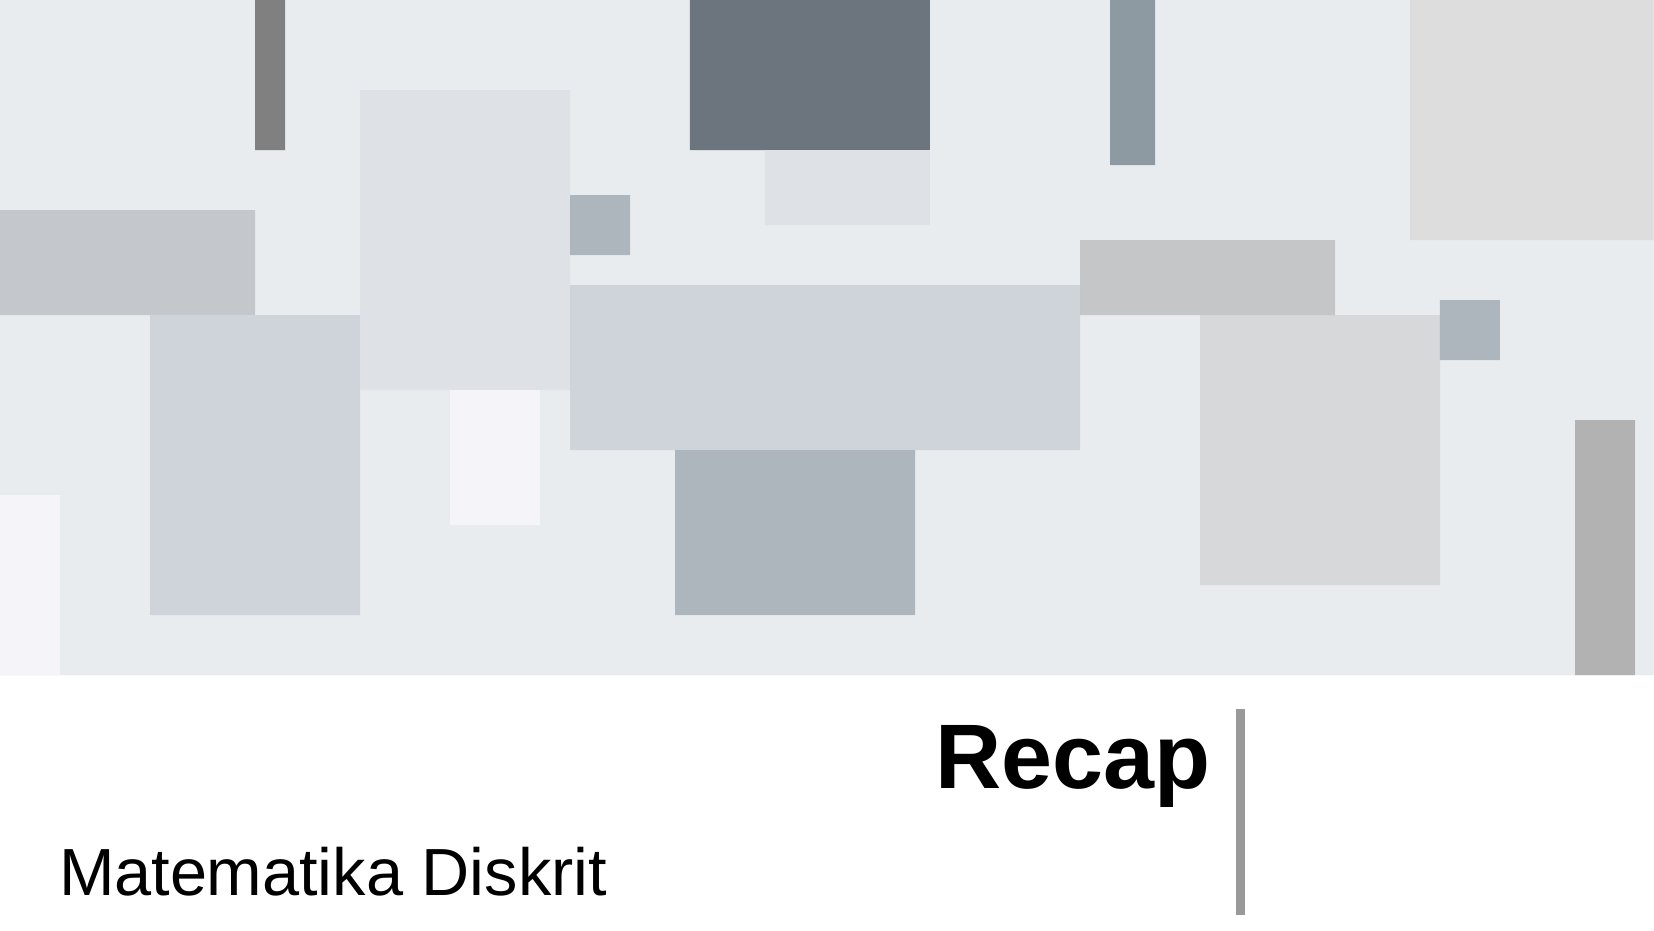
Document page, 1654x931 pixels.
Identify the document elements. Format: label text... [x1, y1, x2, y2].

title Recap [59, 694, 1211, 819]
text_box Matematika Diskrit [59, 835, 1211, 895]
